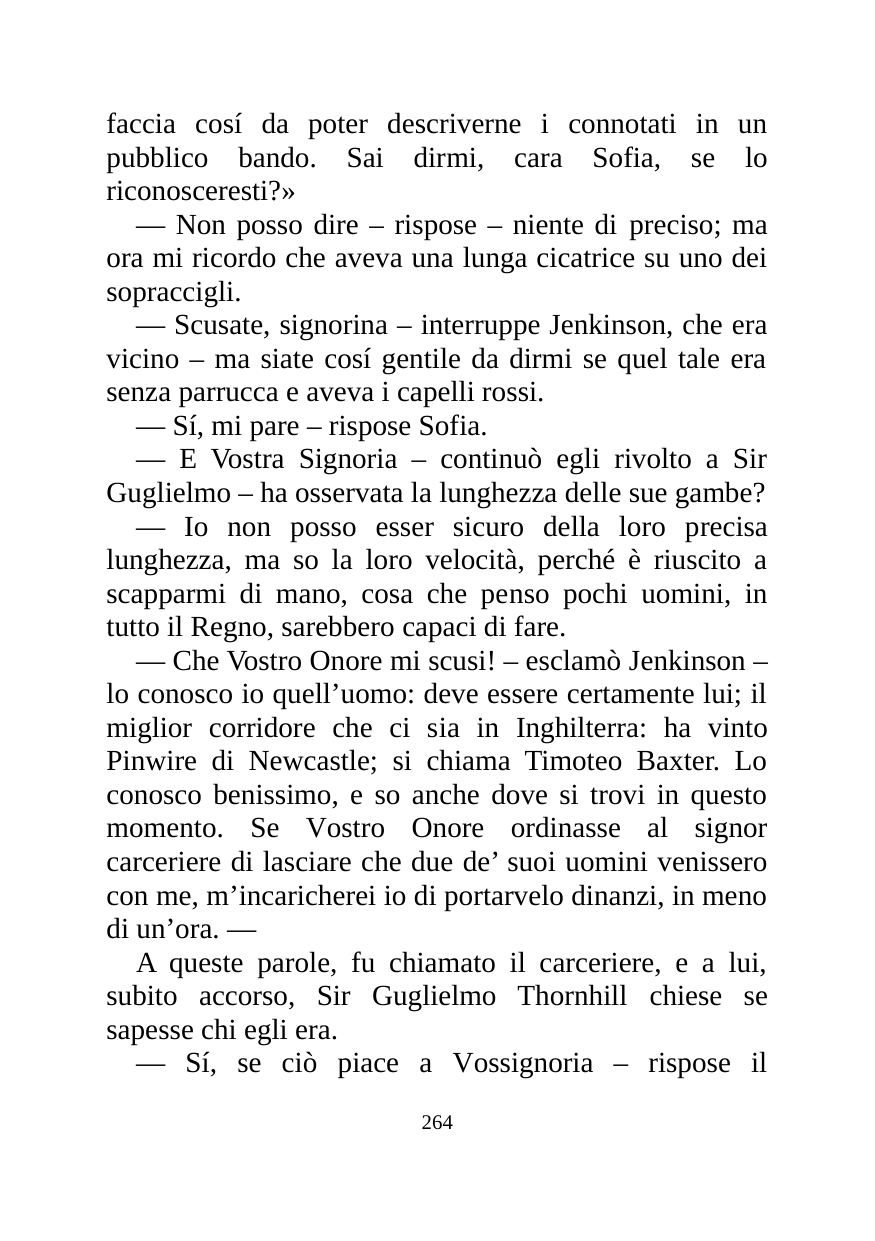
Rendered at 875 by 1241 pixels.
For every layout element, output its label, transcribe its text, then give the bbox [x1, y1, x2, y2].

text faccia cosí da poter descriverne i connotati in un pubblico bando. Sai dirmi, cara Sofia, se lo riconosceresti?» [106, 106, 768, 207]
text — Scusate, signorina ‒ interruppe Jenkinson, che era vicino ‒ ma siate cosí gentile da dirmi se quel tale era senza parrucca e aveva i capelli rossi. [106, 307, 768, 408]
text — E Vostra Signoria ‒ continuò egli rivolto a Sir Guglielmo ‒ ha osservata la lunghezza delle sue gambe? [106, 442, 768, 509]
text — Che Vostro Onore mi scusi! ‒ esclamò Jenkinson ‒ lo conosco io quell’uomo: deve essere certamente lui; il miglior corridore che ci sia in Inghilterra: ha vinto Pinwire di Newcastle; si chiama Timoteo Baxter. Lo conosco benissimo, e so anche dove si trovi in questo momento. Se Vostro Onore ordinasse al signor carceriere di lasciare che due de’ suoi uomini venissero con me, m’incaricherei io di portarvelo dinanzi, in meno di un’ora. — [106, 643, 768, 945]
text — Io non posso esser sicuro della loro precisa lunghezza, ma so la loro velocità, perché è riuscito a scapparmi di mano, cosa che penso pochi uomini, in tutto il Regno, sarebbero capaci di fare. [106, 509, 768, 643]
text — Sí, se ciò piace a Vossignoria ‒ rispose il [106, 1045, 768, 1079]
text — Non posso dire ‒ rispose ‒ niente di preciso; ma ora mi ricordo che aveva una lunga cicatrice su uno dei sopraccigli. [106, 207, 768, 307]
text — Sí, mi pare ‒ rispose Sofia. [106, 408, 768, 442]
text A queste parole, fu chiamato il carceriere, e a lui, subito accorso, Sir Guglielmo Thornhill chiese se sapesse chi egli era. [106, 945, 768, 1045]
